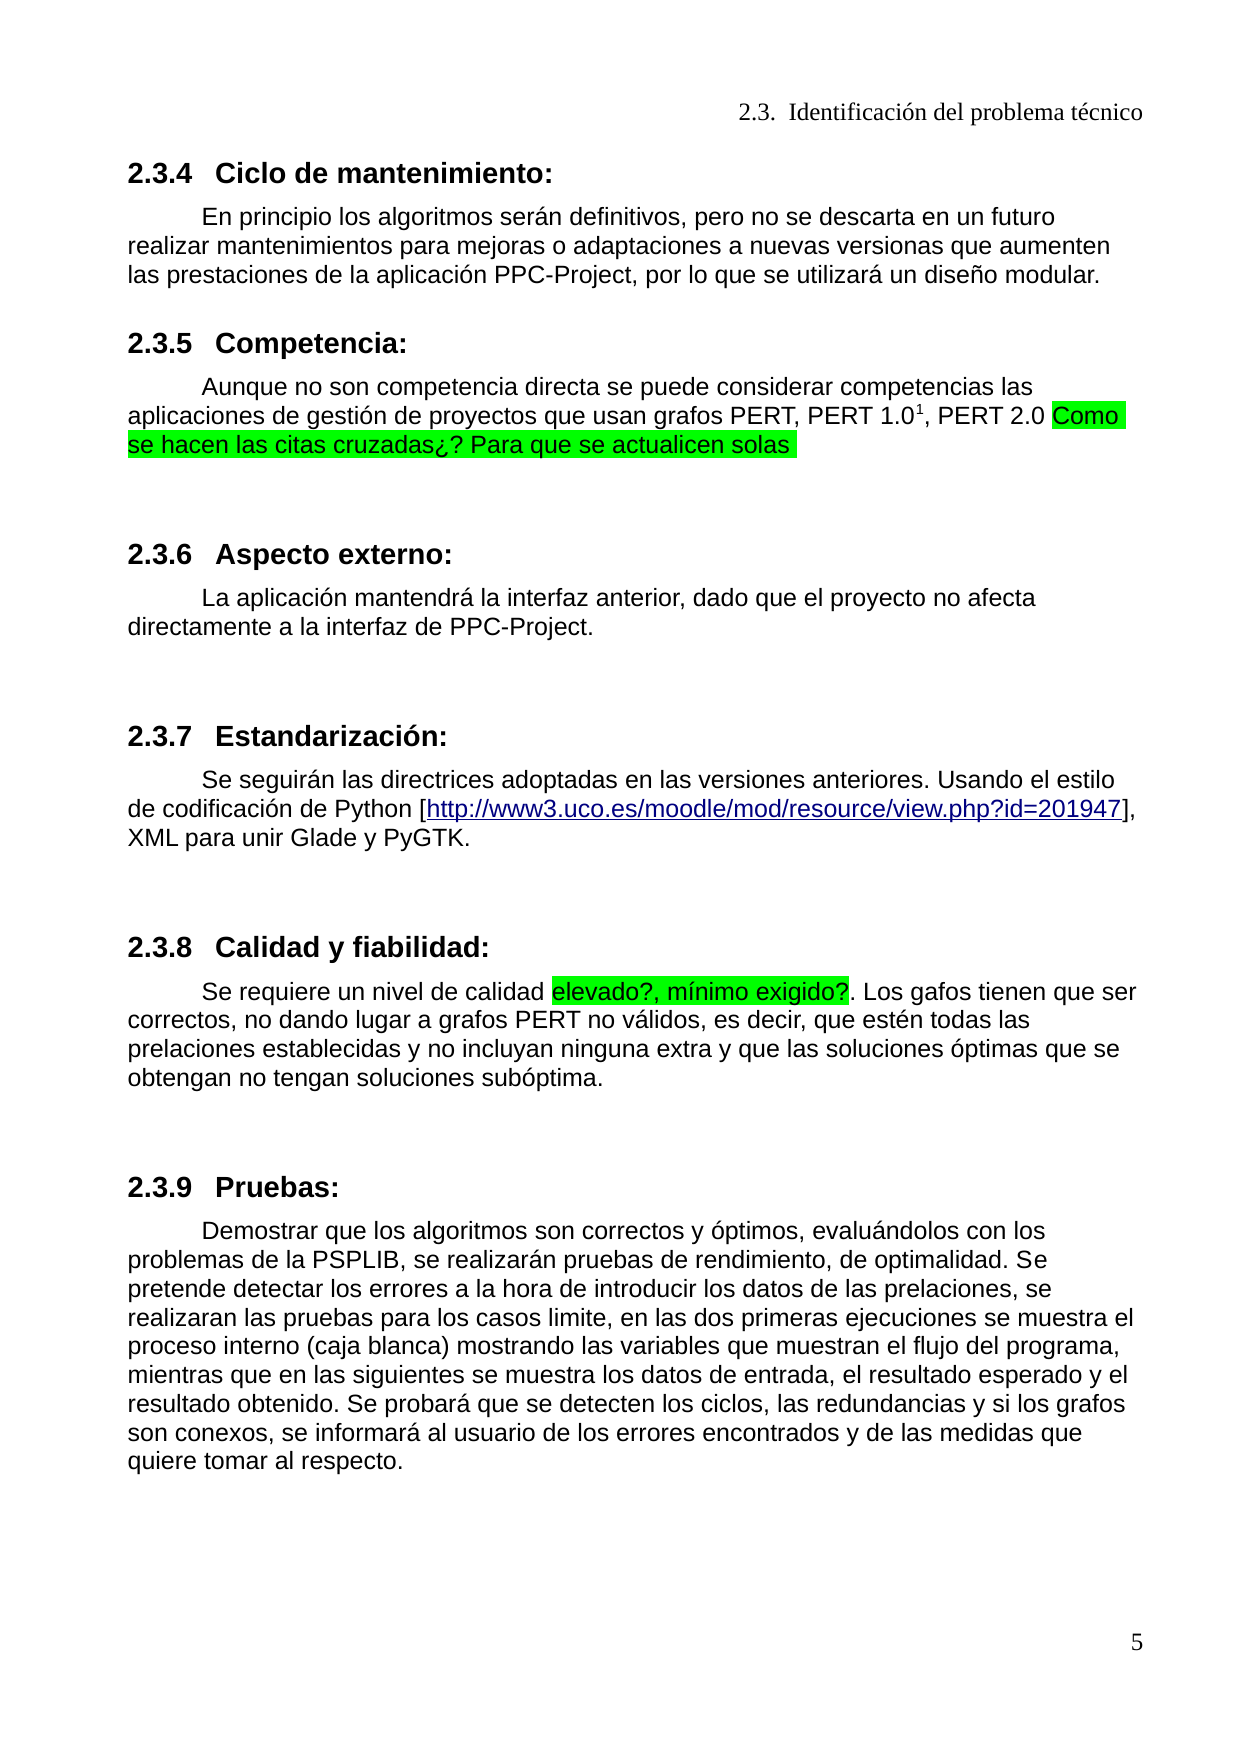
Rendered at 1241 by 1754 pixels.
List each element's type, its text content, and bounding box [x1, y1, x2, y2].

subtitle Estandarización: [127, 719, 1143, 753]
subtitle Pruebas: [127, 1170, 1143, 1204]
subtitle Calidad y fiabilidad: [127, 930, 1143, 964]
text La aplicación mantendrá la interfaz anterior, dado que el proyecto no afecta directamente a la interfaz de PPC-Project. [127, 583, 1143, 641]
subtitle Aspecto externo: [127, 537, 1143, 571]
subtitle Ciclo de mantenimiento: [127, 156, 1143, 190]
text Se requiere un nivel de calidad elevado?, mínimo exigido?. Los gafos tienen que ser correctos, no dando lugar a grafos PERT no válidos, es decir, que estén todas las prelaciones establecidas y no incluyan ninguna extra y que las soluciones óptimas que se obtengan no tengan soluciones subóptima. [127, 976, 1143, 1091]
subtitle Competencia: [127, 326, 1143, 359]
text Demostrar que los algoritmos son correctos y óptimos, evaluándolos con los problemas de la PSPLIB, se realizarán pruebas de rendimiento, de optimalidad. Se pretende detectar los errores a la hora de introducir los datos de las prelaciones, se realizaran las pruebas para los casos limite, en las dos primeras ejecuciones se muestra el proceso interno (caja blanca) mostrando las variables que muestran el flujo del programa, mientras que en las siguientes se muestra los datos de entrada, el resultado esperado y el resultado obtenido. Se probará que se detecten los ciclos, las redundancias y si los grafos son conexos, se informará al usuario de los errores encontrados y de las medidas que quiere tomar al respecto. [127, 1216, 1143, 1475]
text Se seguirán las directrices adoptadas en las versiones anteriores. Usando el estilo de codificación de Python [http://www3.uco.es/moodle/mod/resource/view.php?id=201947], XML para unir Glade y PyGTK. [127, 765, 1143, 852]
text En principio los algoritmos serán definitivos, pero no se descarta en un futuro realizar mantenimientos para mejoras o adaptaciones a nuevas versionas que aumenten las prestaciones de la aplicación PPC-Project, por lo que se utilizará un diseño modular. [127, 202, 1143, 288]
text Aunque no son competencia directa se puede considerar competencias las aplicaciones de gestión de proyectos que usan grafos PERT, PERT 1.01, PERT 2.0 Como se hacen las citas cruzadas¿? Para que se actualicen solas [127, 372, 1143, 458]
